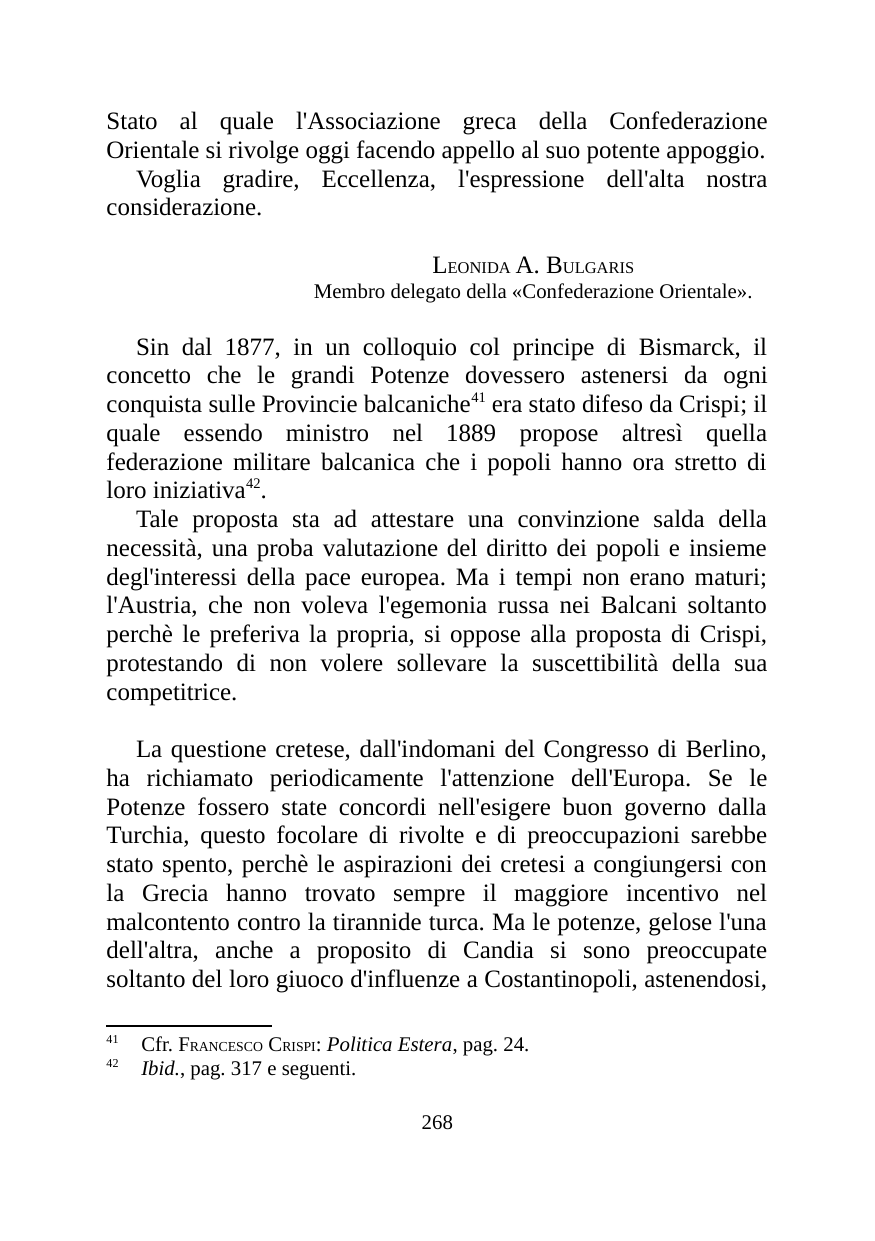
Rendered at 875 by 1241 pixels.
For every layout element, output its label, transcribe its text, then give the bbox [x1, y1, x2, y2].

text Voglia gradire, Eccellenza, l'espressione dell'alta nostra considerazione. [106, 164, 768, 221]
text La questione cretese, dall'indomani del Congresso di Berlino, ha richiamato periodicamente l'attenzione dell'Europa. Se le Potenze fossero state concordi nell'esigere buon governo dalla Turchia, questo focolare di rivolte e di preoccupazioni sarebbe stato spento, perchè le aspirazioni dei cretesi a congiungersi con la Grecia hanno trovato sempre il maggiore incentivo nel malcontento contro la tirannide turca. Ma le potenze, gelose l'una dell'altra, anche a proposito di Candia si sono preoccupate soltanto del loro giuoco d'influenze a Costantinopoli, astenendosi, [106, 734, 768, 993]
text Ibid., pag. 317 e seguenti. [106, 1056, 768, 1080]
text Sin dal 1877, in un colloquio col principe di Bismarck, il concetto che le grandi Potenze dovessero astenersi da ogni conquista sulle Provincie balcaniche era stato difeso da Crispi; il quale essendo ministro nel 1889 propose altresì quella federazione militare balcanica che i popoli hanno ora stretto di loro iniziativa. [106, 332, 768, 504]
text Cfr. Francesco Crispi: Politica Estera, pag. 24. [106, 1032, 768, 1056]
text Stato al quale l'Associazione greca della Confederazione Orientale si rivolge oggi facendo appello al suo potente appoggio. [106, 106, 768, 164]
text Membro delegato della «Confederazione Orientale». [298, 279, 768, 303]
text Leonida A. Bulgaris [298, 250, 768, 279]
text Tale proposta sta ad attestare una convinzione salda della necessità, una proba valutazione del diritto dei popoli e insieme degl'interessi della pace europea. Ma i tempi non erano maturi; l'Austria, che non voleva l'egemonia russa nei Balcani soltanto perchè le preferiva la propria, si oppose alla proposta di Crispi, protestando di non volere sollevare la suscettibilità della sua competitrice. [106, 504, 768, 705]
